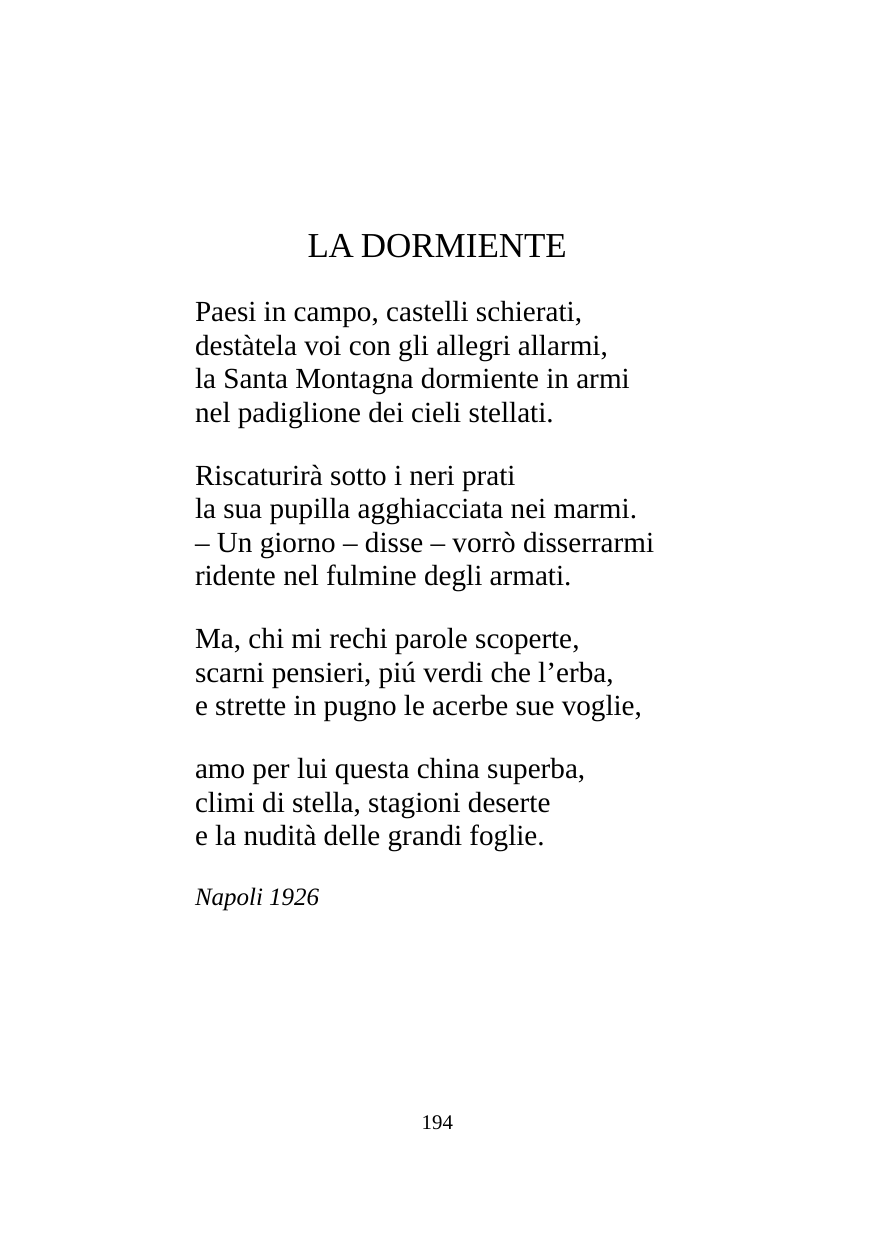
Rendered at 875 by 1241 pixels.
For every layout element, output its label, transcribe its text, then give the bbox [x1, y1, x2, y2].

text Riscaturirà sotto i neri prati la sua pupilla agghiacciata nei marmi. – Un giorno – disse – vorrò disserrarmi ridente nel fulmine degli armati. [195, 458, 768, 592]
text amo per lui questa china superba, climi di stella, stagioni deserte e la nudità delle grandi foglie. [195, 751, 768, 852]
text Paesi in campo, castelli schierati, destàtela voi con gli allegri allarmi, la Santa Montagna dormiente in armi nel padiglione dei cieli stellati. [195, 294, 768, 428]
subtitle LA DORMIENTE [106, 224, 768, 264]
text Ma, chi mi rechi parole scoperte, scarni pensieri, piú verdi che l’erba, e strette in pugno le acerbe sue voglie, [195, 621, 768, 722]
text Napoli 1926 [195, 882, 768, 910]
